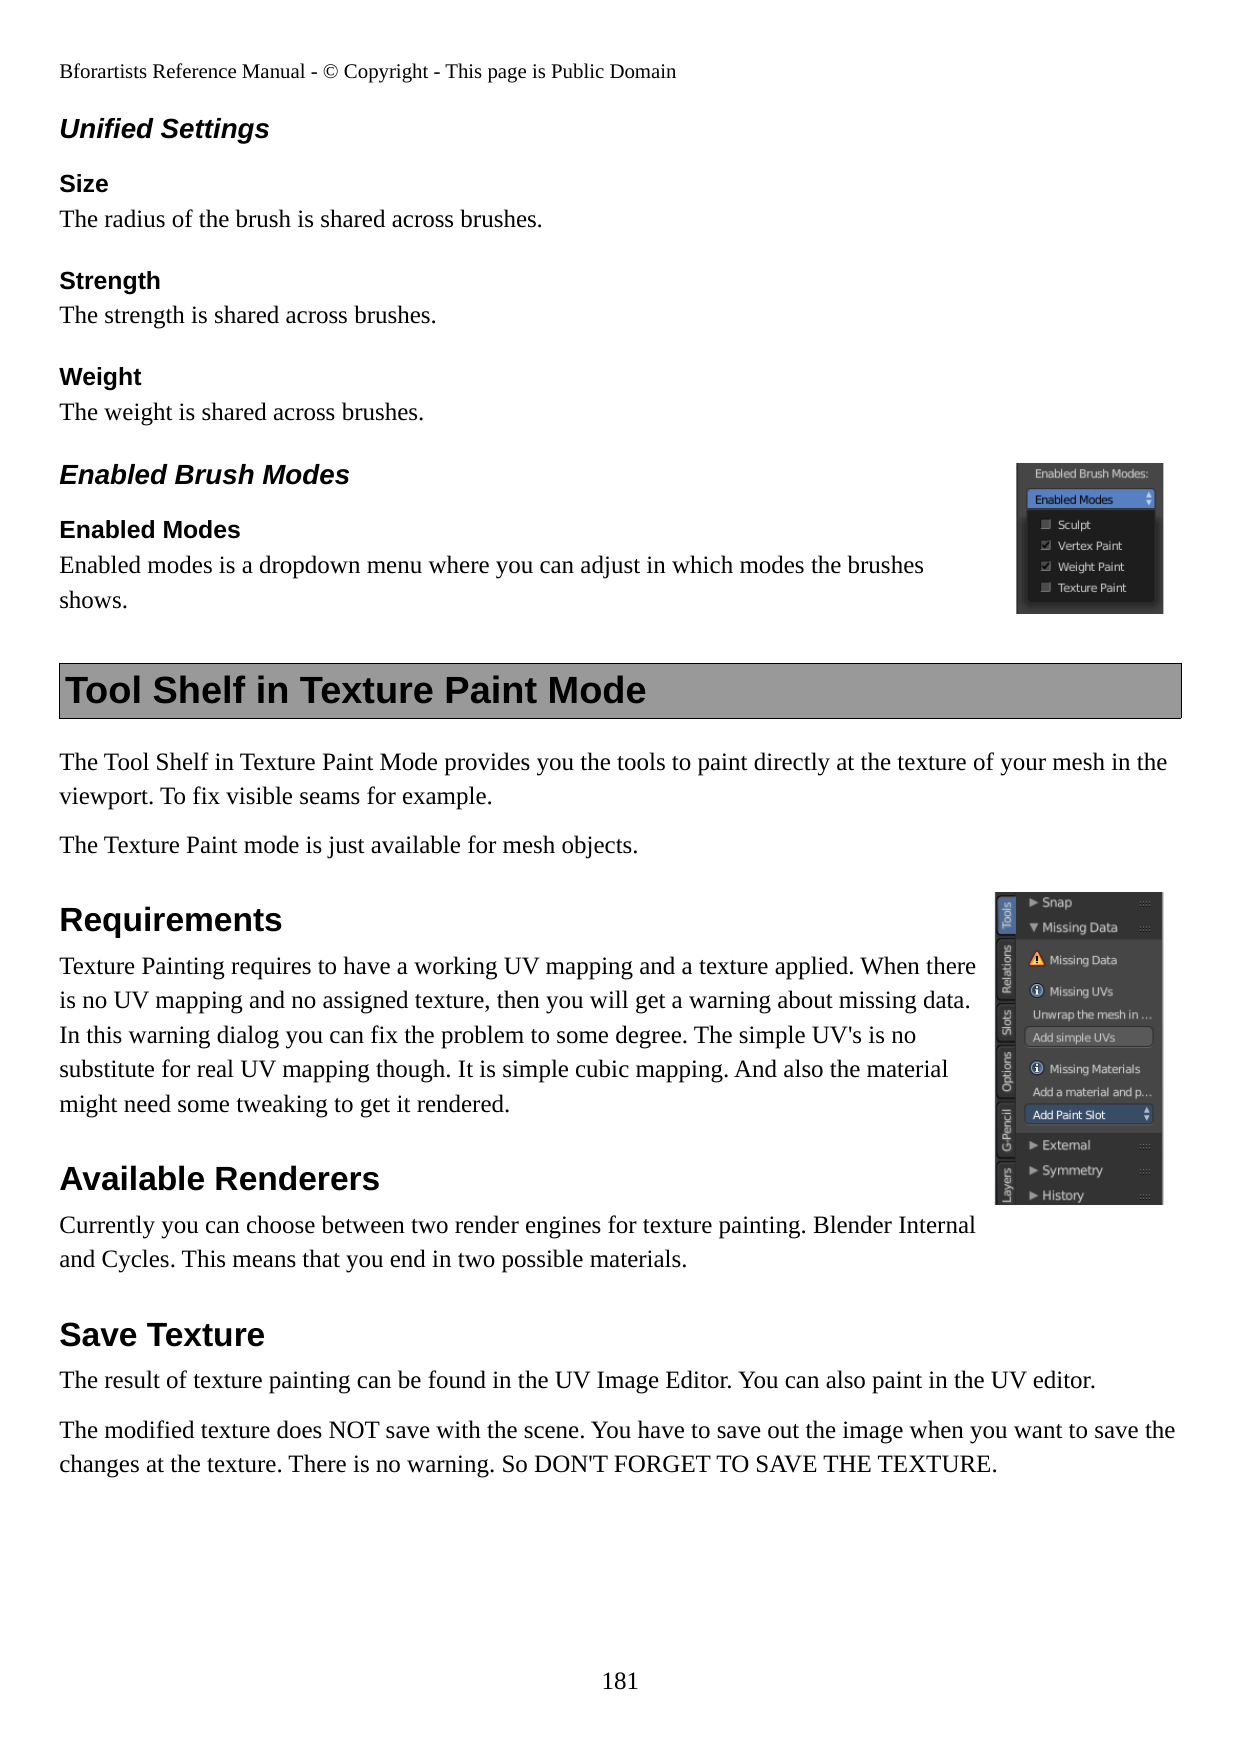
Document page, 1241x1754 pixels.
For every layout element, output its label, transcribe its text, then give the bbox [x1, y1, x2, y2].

subtitle Available Renderers [59, 1159, 994, 1198]
picture [1016, 463, 1164, 614]
text Currently you can choose between two render engines for texture painting. Blender Internal and Cycles. This means that you end in two possible materials. [59, 1210, 1181, 1273]
subtitle Size [59, 169, 1181, 198]
subtitle Enabled Brush Modes [59, 458, 1181, 490]
text The Tool Shelf in Texture Paint Mode provides you the tools to paint directly at the texture of your mesh in the viewport. To fix visible seams for example. [59, 747, 1181, 810]
subtitle Enabled Modes [59, 515, 1016, 544]
text The result of texture painting can be found in the UV Image Editor. You can also paint in the UV editor. [59, 1366, 1181, 1394]
text The weight is shared across brushes. [59, 397, 1181, 426]
subtitle Strength [59, 266, 1181, 294]
picture [994, 892, 1164, 1205]
subtitle Requirements [59, 900, 994, 939]
subtitle Save Texture [59, 1314, 1181, 1353]
text The Texture Paint mode is just available for mesh objects. [59, 830, 1181, 859]
subtitle Unified Settings [59, 113, 1181, 144]
subtitle Weight [59, 362, 1181, 391]
text The modified texture does NOT save with the scene. You have to save out the image when you want to save the changes at the texture. There is no warning. So DON'T FORGET TO SAVE THE TEXTURE. [59, 1415, 1181, 1478]
text The radius of the brush is shared across brushes. [59, 204, 1181, 233]
text The strength is shared across brushes. [59, 301, 1181, 329]
table_header Tool Shelf in Texture Paint Mode [60, 664, 1181, 718]
subtitle [1164, 515, 1181, 544]
subtitle [1164, 1159, 1181, 1198]
text Enabled modes is a dropdown menu where you can adjust in which modes the brushes shows. [59, 550, 1016, 613]
text Texture Painting requires to have a working UV mapping and a texture applied. When there is no UV mapping and no assigned texture, then you will get a warning about missing data. In this warning dialog you can fix the problem to some degree. The simple UV's is no substitute for real UV mapping though. It is simple cubic mapping. And also the material might need some tweaking to get it rendered. [59, 951, 994, 1118]
subtitle [1164, 900, 1181, 939]
